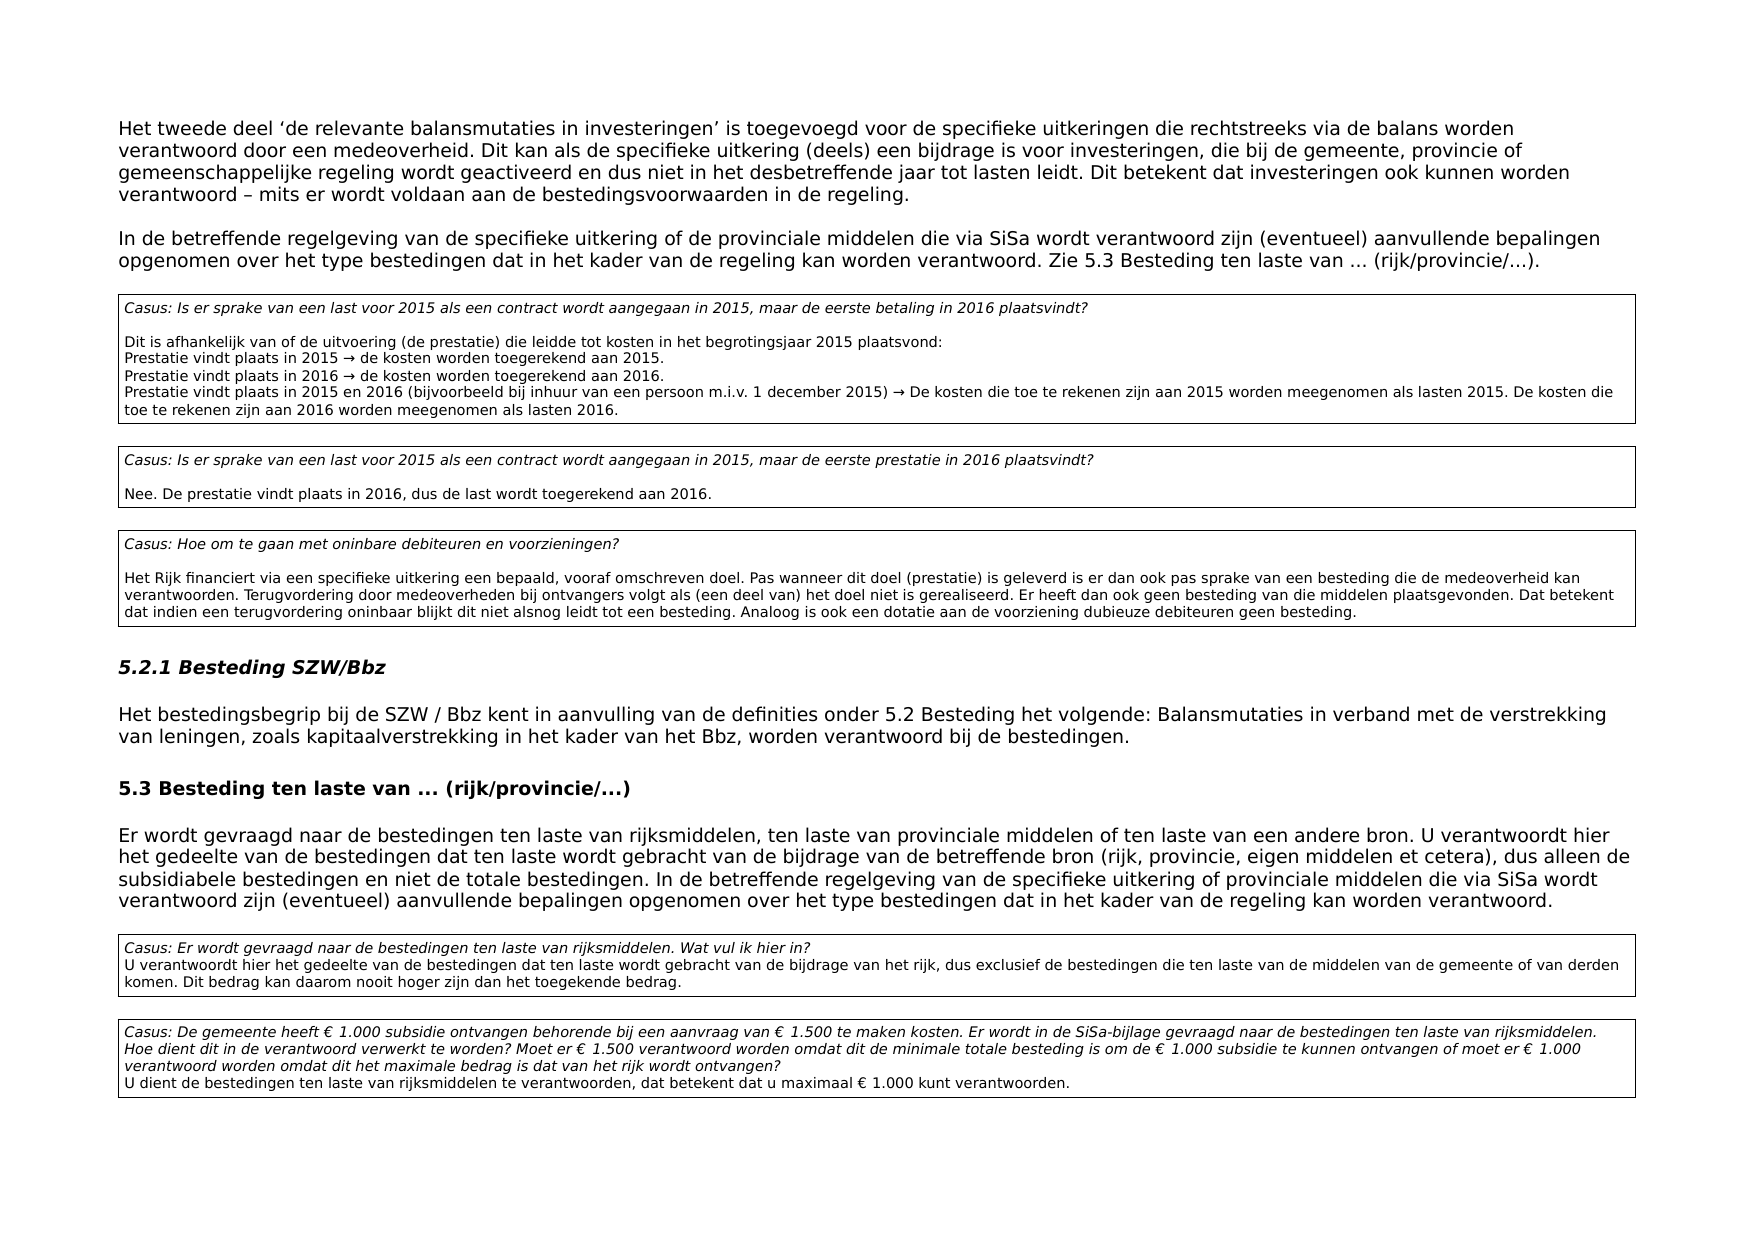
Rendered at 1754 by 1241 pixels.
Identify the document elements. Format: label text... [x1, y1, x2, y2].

table_header Casus: Er wordt gevraagd naar de bestedingen ten laste van rijksmiddelen. Wat vul ik hier in? [119, 935, 1635, 957]
table_cell Het Rijk financiert via een specifieke uitkering een bepaald, vooraf omschreven doel. Pas wanneer dit doel (prestatie) is geleverd is er dan ook pas sprake van een besteding die de medeoverheid kan verantwoorden. Terugvordering door medeoverheden bij ontvangers volgt als (een deel van) het doel niet is gerealiseerd. Er heeft dan ook geen besteding van die middelen plaatsgevonden. Dat betekent dat indien een terugvordering oninbaar blijkt dit niet alsnog leidt tot een besteding. Analoog is ook een dotatie aan de voorziening dubieuze debiteuren geen besteding. [119, 570, 1635, 626]
table_header Casus: Is er sprake van een last voor 2015 als een contract wordt aangegaan in 2015, maar de eerste prestatie in 2016 plaatsvindt? [119, 447, 1635, 469]
table_cell [119, 316, 1635, 333]
subtitle 5.2.1 Besteding SZW/Bbz [118, 657, 1636, 678]
table_header Casus: Hoe om te gaan met oninbare debiteuren en voorzieningen? [119, 531, 1635, 553]
table_cell [119, 469, 1635, 486]
table_cell U dient de bestedingen ten laste van rijksmiddelen te verantwoorden, dat betekent dat u maximaal € 1.000 kunt verantwoorden. [119, 1075, 1635, 1097]
table_cell [119, 553, 1635, 570]
table_header Casus: De gemeente heeft € 1.000 subsidie ontvangen behorende bij een aanvraag van € 1.500 te maken kosten. Er wordt in de SiSa-bijlage gevraagd naar de bestedingen ten laste van rijksmiddelen. Hoe dient dit in de verantwoord verwerkt te worden? Moet er € 1.500 verantwoord worden omdat dit de minimale totale besteding is om de € 1.000 subsidie te kunnen ontvangen of moet er € 1.000 verantwoord worden omdat dit het maximale bedrag is dat van het rijk wordt ontvangen? [119, 1020, 1635, 1075]
table_cell Nee. De prestatie vindt plaats in 2016, dus de last wordt toegerekend aan 2016. [119, 486, 1635, 507]
text Het tweede deel ‘de relevante balansmutaties in investeringen’ is toegevoegd voor de specifieke uitkeringen die rechtstreeks via de balans worden verantwoord door een medeoverheid. Dit kan als de specifieke uitkering (deels) een bijdrage is voor investeringen, die bij de gemeente, provincie of gemeenschappelijke regeling wordt geactiveerd en dus niet in het desbetreffende jaar tot lasten leidt. Dit betekent dat investeringen ook kunnen worden verantwoord – mits er wordt voldaan aan de bestedingsvoorwaarden in de regeling. [118, 118, 1636, 206]
text Er wordt gevraagd naar de bestedingen ten laste van rijksmiddelen, ten laste van provinciale middelen of ten laste van een andere bron. U verantwoordt hier het gedeelte van de bestedingen dat ten laste wordt gebracht van de bijdrage van de betreffende bron (rijk, provincie, eigen middelen et cetera), dus alleen de subsidiabele bestedingen en niet de totale bestedingen. In de betreffende regelgeving van de specifieke uitkering of provinciale middelen die via SiSa wordt verantwoord zijn (eventueel) aanvullende bepalingen opgenomen over het type bestedingen dat in het kader van de regeling kan worden verantwoord. [118, 824, 1636, 912]
table_header Casus: Is er sprake van een last voor 2015 als een contract wordt aangegaan in 2015, maar de eerste betaling in 2016 plaatsvindt? [119, 295, 1635, 316]
text In de betreffende regelgeving van de specifieke uitkering of de provinciale middelen die via SiSa wordt verantwoord zijn (eventueel) aanvullende bepalingen opgenomen over het type bestedingen dat in het kader van de regeling kan worden verantwoord. Zie 5.3 Besteding ten laste van ... (rijk/provincie/...). [118, 228, 1636, 272]
subtitle 5.3 Besteding ten laste van ... (rijk/provincie/...) [118, 777, 1636, 799]
text Het bestedingsbegrip bij de SZW / Bbz kent in aanvulling van de definities onder 5.2 Besteding het volgende: Balansmutaties in verband met de verstrekking van leningen, zoals kapitaalverstrekking in het kader van het Bbz, worden verantwoord bij de bestedingen. [118, 703, 1636, 747]
table_cell Dit is afhankelijk van of de uitvoering (de prestatie) die leidde tot kosten in het begrotingsjaar 2015 plaatsvond: Prestatie vindt plaats in 2015 → de kosten worden toegerekend aan 2015. Prestatie vindt plaats in 2016 → de kosten worden toegerekend aan 2016. Prestatie vindt plaats in 2015 en 2016 (bijvoorbeeld bij inhuur van een persoon m.i.v. 1 december 2015) → De kosten die toe te rekenen zijn aan 2015 worden meegenomen als lasten 2015. De kosten die toe te rekenen zijn aan 2016 worden meegenomen als lasten 2016. [119, 334, 1635, 423]
table_cell U verantwoordt hier het gedeelte van de bestedingen dat ten laste wordt gebracht van de bijdrage van het rijk, dus exclusief de bestedingen die ten laste van de middelen van de gemeente of van derden komen. Dit bedrag kan daarom nooit hoger zijn dan het toegekende bedrag. [119, 957, 1635, 996]
